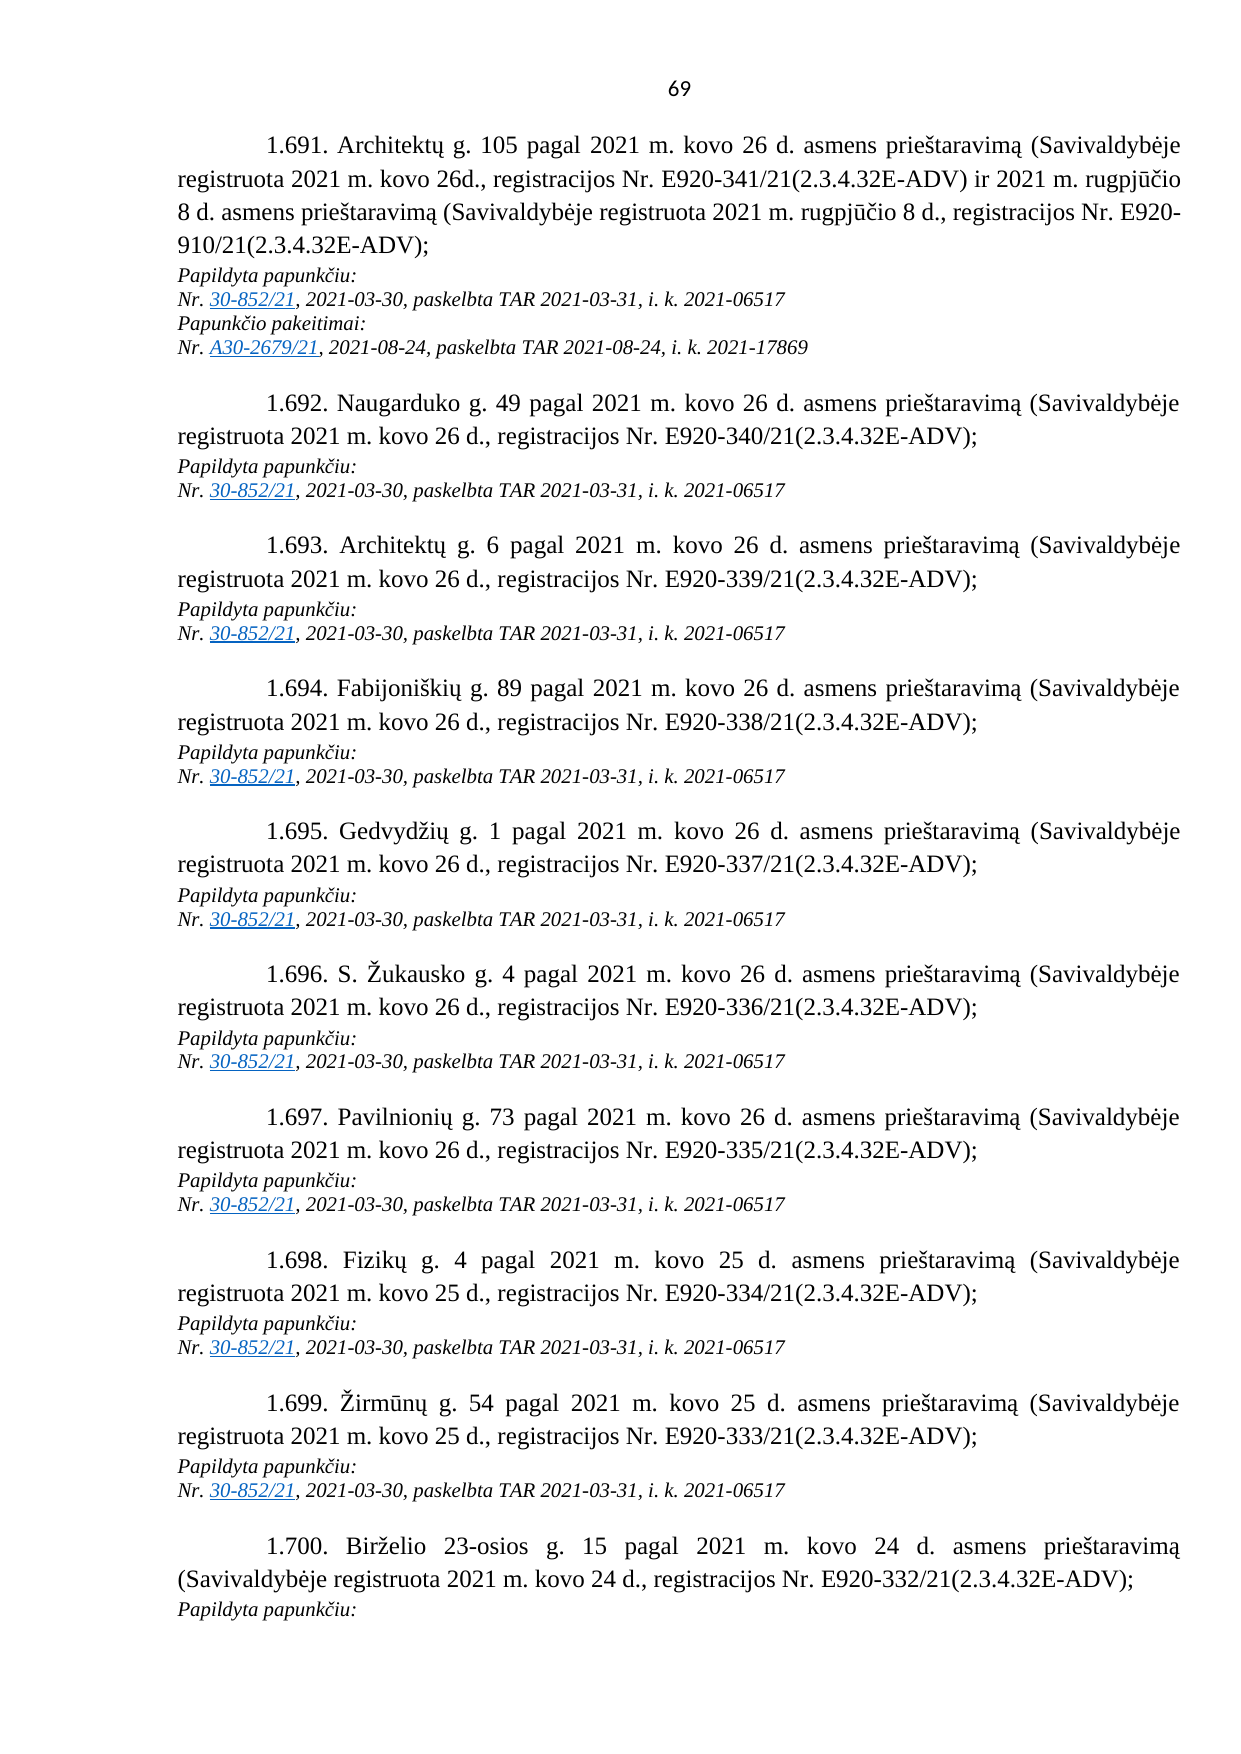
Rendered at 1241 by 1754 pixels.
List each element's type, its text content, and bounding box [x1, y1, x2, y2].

text Papildyta papunkčiu: [177, 1168, 1181, 1192]
text Papildyta papunkčiu: [177, 597, 1181, 621]
text Papildyta papunkčiu: [177, 1025, 1181, 1049]
text Nr. 30-852/21, 2021-03-30, paskelbta TAR 2021-03-31, i. k. 2021-06517 [177, 621, 1181, 645]
text 1.694. Fabijoniškių g. 89 pagal 2021 m. kovo 26 d. asmens prieštaravimą (Savivaldybėje registruota 2021 m. kovo 26 d., registracijos Nr. E920-338/21(2.3.4.32E-ADV); [177, 673, 1181, 735]
text Papildyta papunkčiu: [177, 882, 1181, 907]
text Papildyta papunkčiu: [177, 1597, 1181, 1621]
text 1.696. S. Žukausko g. 4 pagal 2021 m. kovo 26 d. asmens prieštaravimą (Savivaldybėje registruota 2021 m. kovo 26 d., registracijos Nr. E920-336/21(2.3.4.32E-ADV); [177, 959, 1181, 1021]
text Papildyta papunkčiu: [177, 454, 1181, 478]
text Nr. 30-852/21, 2021-03-30, paskelbta TAR 2021-03-31, i. k. 2021-06517 [177, 1478, 1181, 1502]
text Nr. 30-852/21, 2021-03-30, paskelbta TAR 2021-03-31, i. k. 2021-06517 [177, 1335, 1181, 1359]
text Nr. 30-852/21, 2021-03-30, paskelbta TAR 2021-03-31, i. k. 2021-06517 [177, 764, 1181, 788]
text Nr. 30-852/21, 2021-03-30, paskelbta TAR 2021-03-31, i. k. 2021-06517 [177, 478, 1181, 502]
text 1.693. Architektų g. 6 pagal 2021 m. kovo 26 d. asmens prieštaravimą (Savivaldybėje registruota 2021 m. kovo 26 d., registracijos Nr. E920-339/21(2.3.4.32E-ADV); [177, 531, 1181, 592]
text Papildyta papunkčiu: [177, 1454, 1181, 1478]
text Nr. 30-852/21, 2021-03-30, paskelbta TAR 2021-03-31, i. k. 2021-06517 [177, 1192, 1181, 1216]
text Papildyta papunkčiu: [177, 739, 1181, 764]
text Papunkčio pakeitimai: [177, 311, 1181, 335]
text Papildyta papunkčiu: [177, 263, 1181, 287]
text Nr. 30-852/21, 2021-03-30, paskelbta TAR 2021-03-31, i. k. 2021-06517 [177, 1049, 1181, 1073]
text 1.697. Pavilnionių g. 73 pagal 2021 m. kovo 26 d. asmens prieštaravimą (Savivaldybėje registruota 2021 m. kovo 26 d., registracijos Nr. E920-335/21(2.3.4.32E-ADV); [177, 1102, 1181, 1164]
text 1.695. Gedvydžių g. 1 pagal 2021 m. kovo 26 d. asmens prieštaravimą (Savivaldybėje registruota 2021 m. kovo 26 d., registracijos Nr. E920-337/21(2.3.4.32E-ADV); [177, 816, 1181, 878]
text 1.692. Naugarduko g. 49 pagal 2021 m. kovo 26 d. asmens prieštaravimą (Savivaldybėje registruota 2021 m. kovo 26 d., registracijos Nr. E920-340/21(2.3.4.32E-ADV); [177, 388, 1181, 449]
text 1.699. Žirmūnų g. 54 pagal 2021 m. kovo 25 d. asmens prieštaravimą (Savivaldybėje registruota 2021 m. kovo 25 d., registracijos Nr. E920-333/21(2.3.4.32E-ADV); [177, 1388, 1181, 1450]
text Papildyta papunkčiu: [177, 1311, 1181, 1335]
text Nr. 30-852/21, 2021-03-30, paskelbta TAR 2021-03-31, i. k. 2021-06517 [177, 907, 1181, 931]
text Nr. 30-852/21, 2021-03-30, paskelbta TAR 2021-03-31, i. k. 2021-06517 [177, 287, 1181, 311]
text 1.698. Fizikų g. 4 pagal 2021 m. kovo 25 d. asmens prieštaravimą (Savivaldybėje registruota 2021 m. kovo 25 d., registracijos Nr. E920-334/21(2.3.4.32E-ADV); [177, 1245, 1181, 1307]
text Nr. A30-2679/21, 2021-08-24, paskelbta TAR 2021-08-24, i. k. 2021-17869 [177, 335, 1181, 359]
text 1.691. Architektų g. 105 pagal 2021 m. kovo 26 d. asmens prieštaravimą (Savivaldybėje registruota 2021 m. kovo 26d., registracijos Nr. E920-341/21(2.3.4.32E-ADV) ir 2021 m. rugpjūčio 8 d. asmens prieštaravimą (Savivaldybėje registruota 2021 m. rugpjūčio 8 d., registracijos Nr. E920-910/21(2.3.4.32E-ADV); [177, 131, 1181, 258]
text 1.700. Birželio 23-osios g. 15 pagal 2021 m. kovo 24 d. asmens prieštaravimą (Savivaldybėje registruota 2021 m. kovo 24 d., registracijos Nr. E920-332/21(2.3.4.32E-ADV); [177, 1531, 1181, 1593]
